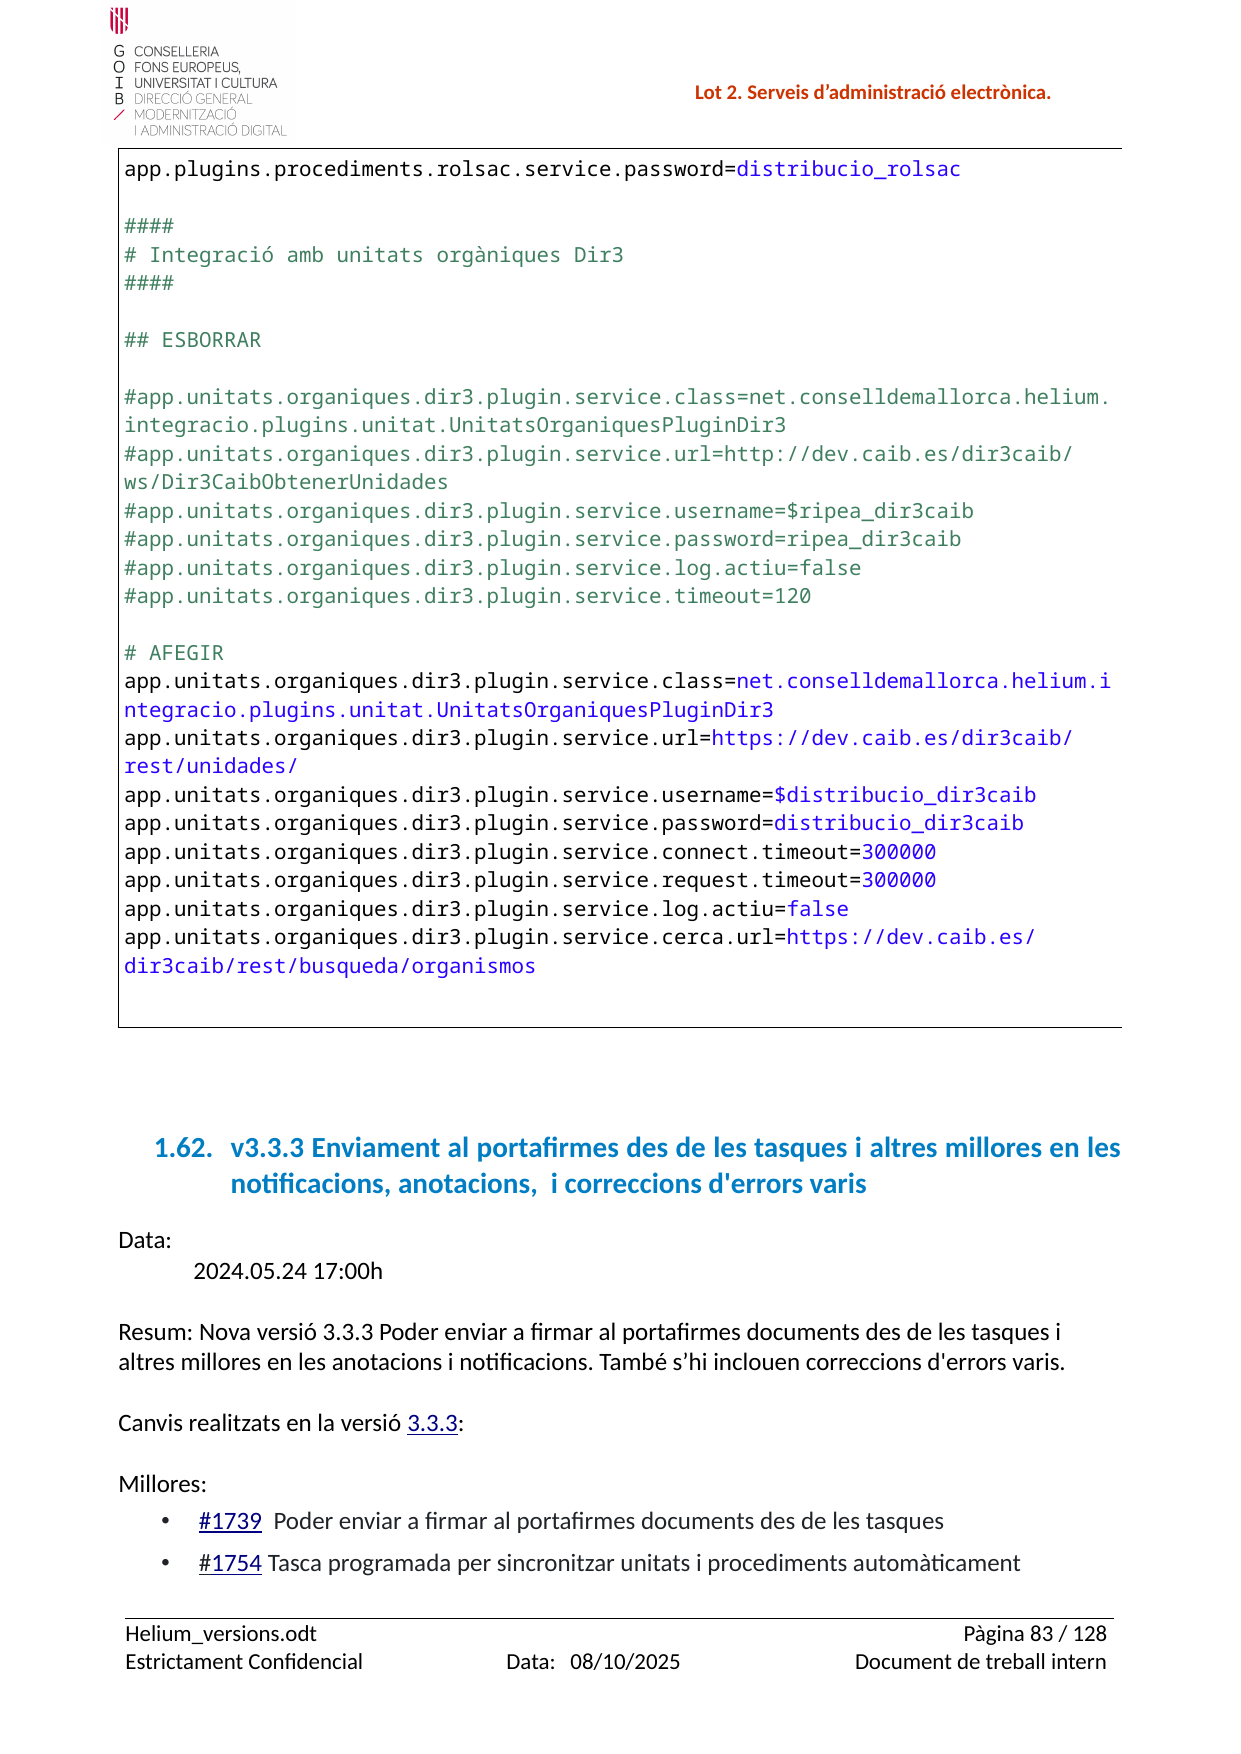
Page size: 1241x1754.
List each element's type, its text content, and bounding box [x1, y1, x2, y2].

text 2024.05.24 17:00h [118, 1255, 1122, 1286]
list #1754 Tasca programada per sincronitzar unitats i procediments automàticament [161, 1547, 1122, 1578]
text Millores: [118, 1469, 1122, 1499]
text Data: [118, 1224, 1122, 1255]
text Resum: Nova versió 3.3.3 Poder enviar a firmar al portafirmes documents des de les tasques i altres millores en les anotacions i notificacions. També s’hi inclouen correccions d'errors varis. [118, 1316, 1122, 1377]
subtitle v3.3.3 Enviament al portafirmes des de les tasques i altres millores en les notificacions, anotacions, i correccions d'errors varis [153, 1129, 1122, 1201]
text Canvis realitzats en la versió 3.3.3: [118, 1408, 1122, 1438]
list #1739 Poder enviar a firmar al portafirmes documents des de les tasques [161, 1505, 1122, 1536]
picture [100, 0, 297, 144]
table_header app.plugins.procediments.rolsac.service.password=distribucio_rolsac #### # Integració amb unitats orgàniques Dir3 #### ## ESBORRAR #app.unitats.organiques.dir3.plugin.service.class=net.conselldemallorca.helium.integracio.plugins.unitat.UnitatsOrganiquesPluginDir3 #app.unitats.organiques.dir3.plugin.service.url=http://dev.caib.es/dir3caib/ws/Dir3CaibObtenerUnidades #app.unitats.organiques.dir3.plugin.service.username=$ripea_dir3caib #app.unitats.organiques.dir3.plugin.service.password=ripea_dir3caib #app.unitats.organiques.dir3.plugin.service.log.actiu=false #app.unitats.organiques.dir3.plugin.service.timeout=120 # AFEGIR app.unitats.organiques.dir3.plugin.service.class=net.conselldemallorca.helium.integracio.plugins.unitat.UnitatsOrganiquesPluginDir3 app.unitats.organiques.dir3.plugin.service.url=https://dev.caib.es/dir3caib/rest/unidades/ app.unitats.organiques.dir3.plugin.service.username=$distribucio_dir3caib app.unitats.organiques.dir3.plugin.service.password=distribucio_dir3caib app.unitats.organiques.dir3.plugin.service.connect.timeout=300000 app.unitats.organiques.dir3.plugin.service.request.timeout=300000 app.unitats.organiques.dir3.plugin.service.log.actiu=false app.unitats.organiques.dir3.plugin.service.cerca.url=https://dev.caib.es/dir3caib/rest/busqueda/organismos [119, 149, 1122, 1027]
